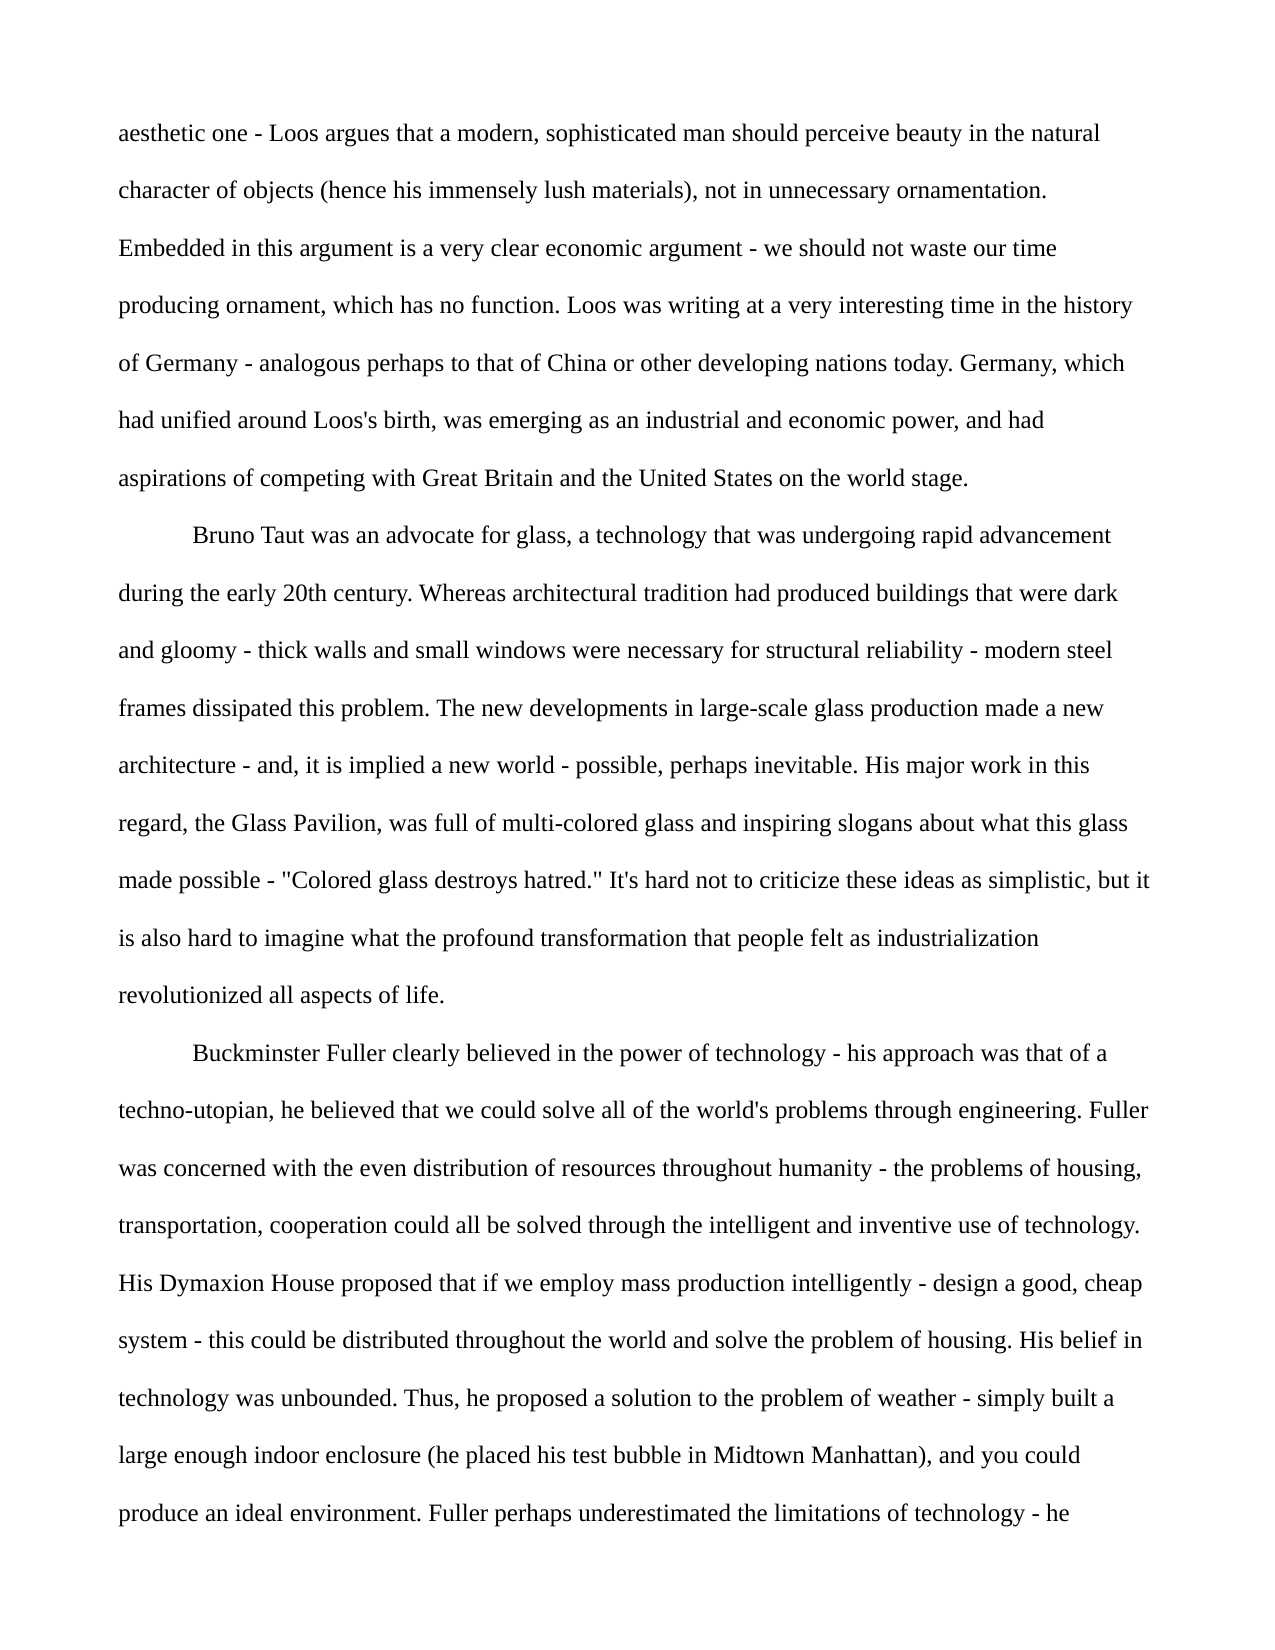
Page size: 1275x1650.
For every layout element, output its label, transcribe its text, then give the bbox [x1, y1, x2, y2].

text Bruno Taut was an advocate for glass, a technology that was undergoing rapid advancement during the early 20th century. Whereas architectural tradition had produced buildings that were dark and gloomy - thick walls and small windows were necessary for structural reliability - modern steel frames dissipated this problem. The new developments in large-scale glass production made a new architecture - and, it is implied a new world - possible, perhaps inevitable. His major work in this regard, the Glass Pavilion, was full of multi-colored glass and inspiring slogans about what this glass made possible - "Colored glass destroys hatred." It's hard not to criticize these ideas as simplistic, but it is also hard to imagine what the profound transformation that people felt as industrialization revolutionized all aspects of life. [118, 521, 1157, 1009]
text Buckminster Fuller clearly believed in the power of technology - his approach was that of a techno-utopian, he believed that we could solve all of the world's problems through engineering. Fuller was concerned with the even distribution of resources throughout humanity - the problems of housing, transportation, cooperation could all be solved through the intelligent and inventive use of technology. His Dymaxion House proposed that if we employ mass production intelligently - design a good, cheap system - this could be distributed throughout the world and solve the problem of housing. His belief in technology was unbounded. Thus, he proposed a solution to the problem of weather - simply built a large enough indoor enclosure (he placed his test bubble in Midtown Manhattan), and you could produce an ideal environment. Fuller perhaps underestimated the limitations of technology - he [118, 1038, 1157, 1527]
text aesthetic one - Loos argues that a modern, sophisticated man should perceive beauty in the natural character of objects (hence his immensely lush materials), not in unnecessary ornamentation. Embedded in this argument is a very clear economic argument - we should not waste our time producing ornament, which has no function. Loos was writing at a very interesting time in the history of Germany - analogous perhaps to that of China or other developing nations today. Germany, which had unified around Loos's birth, was emerging as an industrial and economic power, and had aspirations of competing with Great Britain and the United States on the world stage. [118, 118, 1157, 492]
